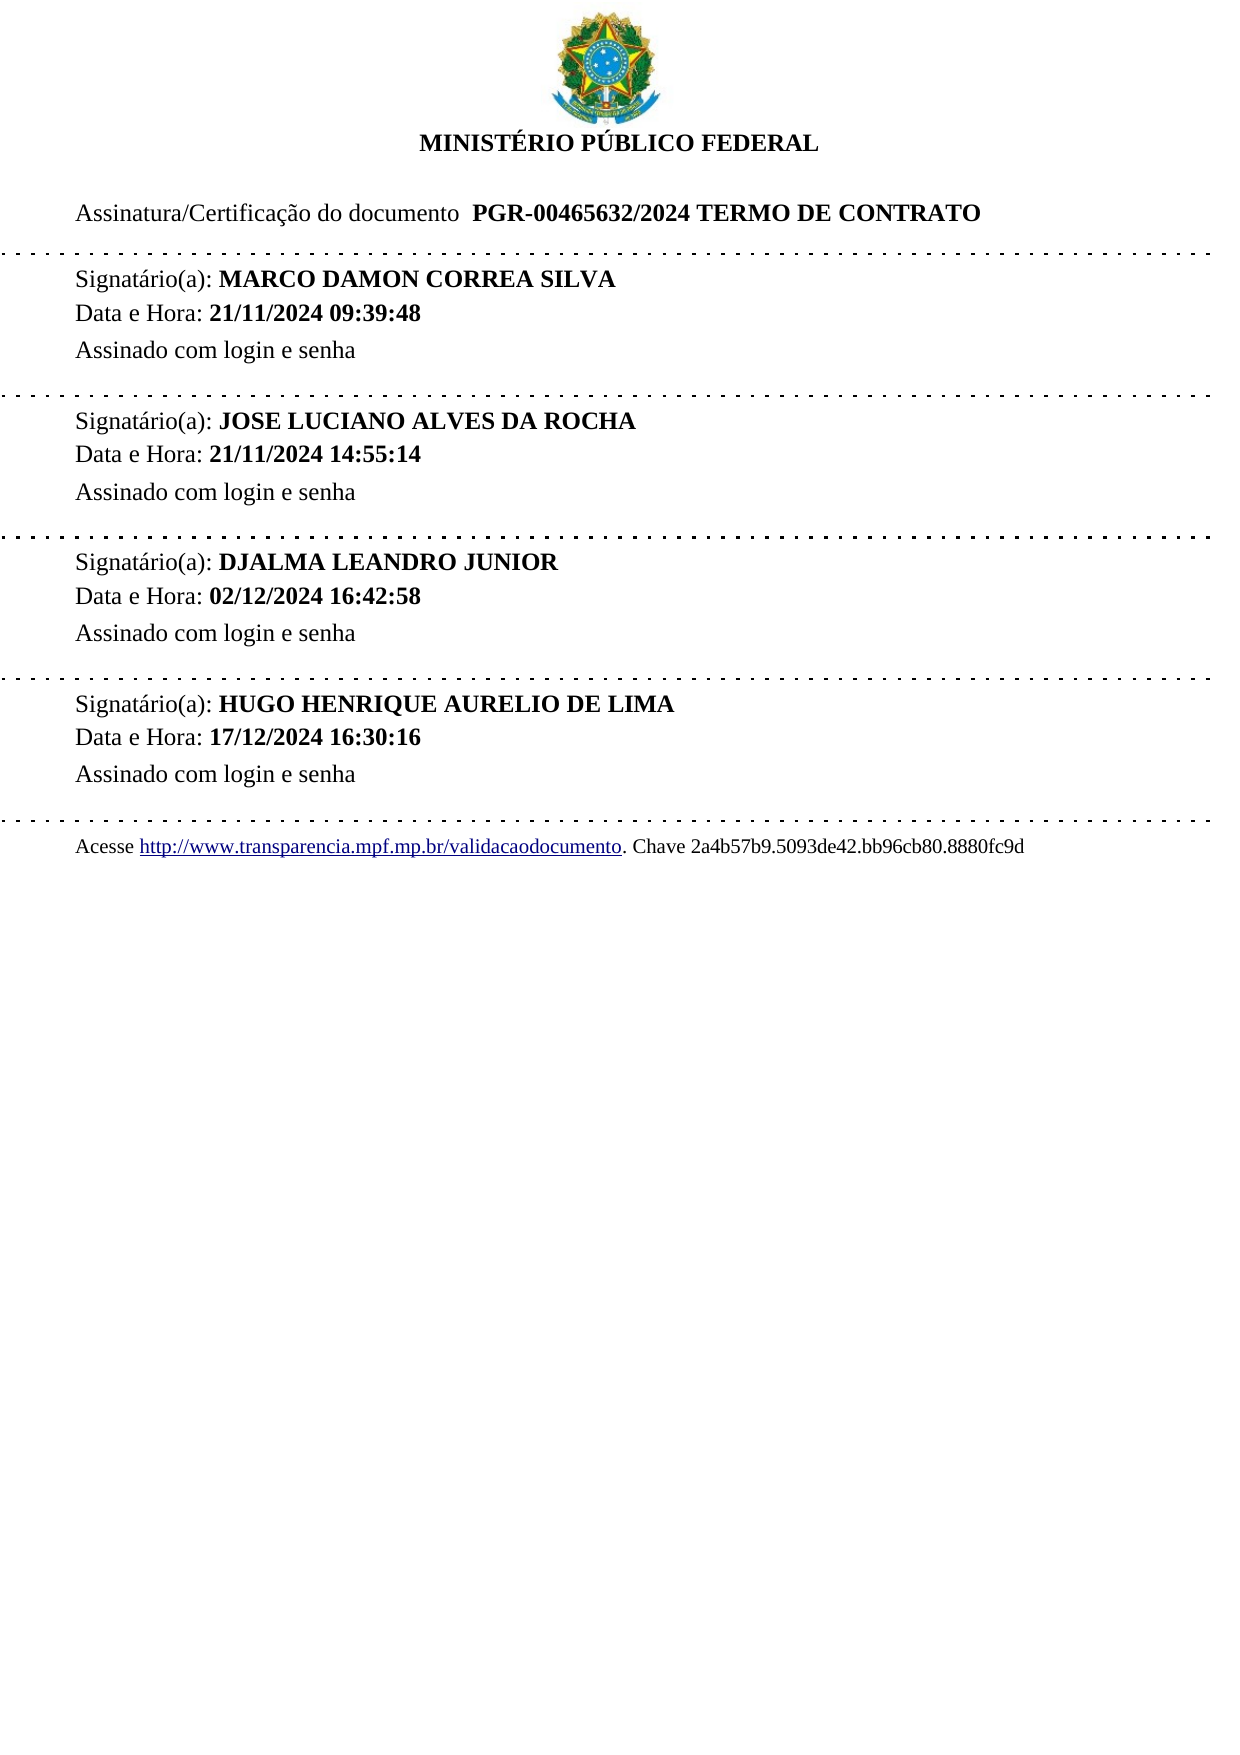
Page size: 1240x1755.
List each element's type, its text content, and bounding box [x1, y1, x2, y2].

text Signatário(a): HUGO HENRIQUE AURELIO DE LIMA [75, 689, 1062, 718]
text Signatário(a): DJALMA LEANDRO JUNIOR [75, 547, 1062, 576]
text Data e Hora: 21/11/2024 14:55:14 Assinado com login e senha [75, 439, 508, 505]
text Data e Hora: 17/12/2024 16:30:16 Assinado com login e senha [75, 722, 508, 788]
text Acesse http://www.transparencia.mpf.mp.br/validacaodocumento. Chave 2a4b57b9.5093de42.bb96cb80.8880fc9d [75, 834, 1062, 858]
subtitle MINISTÉRIO PÚBLICO FEDERAL [419, 128, 1062, 157]
text Data e Hora: 02/12/2024 16:42:58 Assinado com login e senha [75, 581, 508, 647]
text Signatário(a): JOSE LUCIANO ALVES DA ROCHA [75, 406, 1062, 435]
text Assinatura/Certificação do documento PGR-00465632/2024 TERMO DE CONTRATO [75, 198, 1062, 227]
text Data e Hora: 21/11/2024 09:39:48 Assinado com login e senha [75, 298, 508, 364]
text Signatário(a): MARCO DAMON CORREA SILVA [75, 264, 1062, 293]
